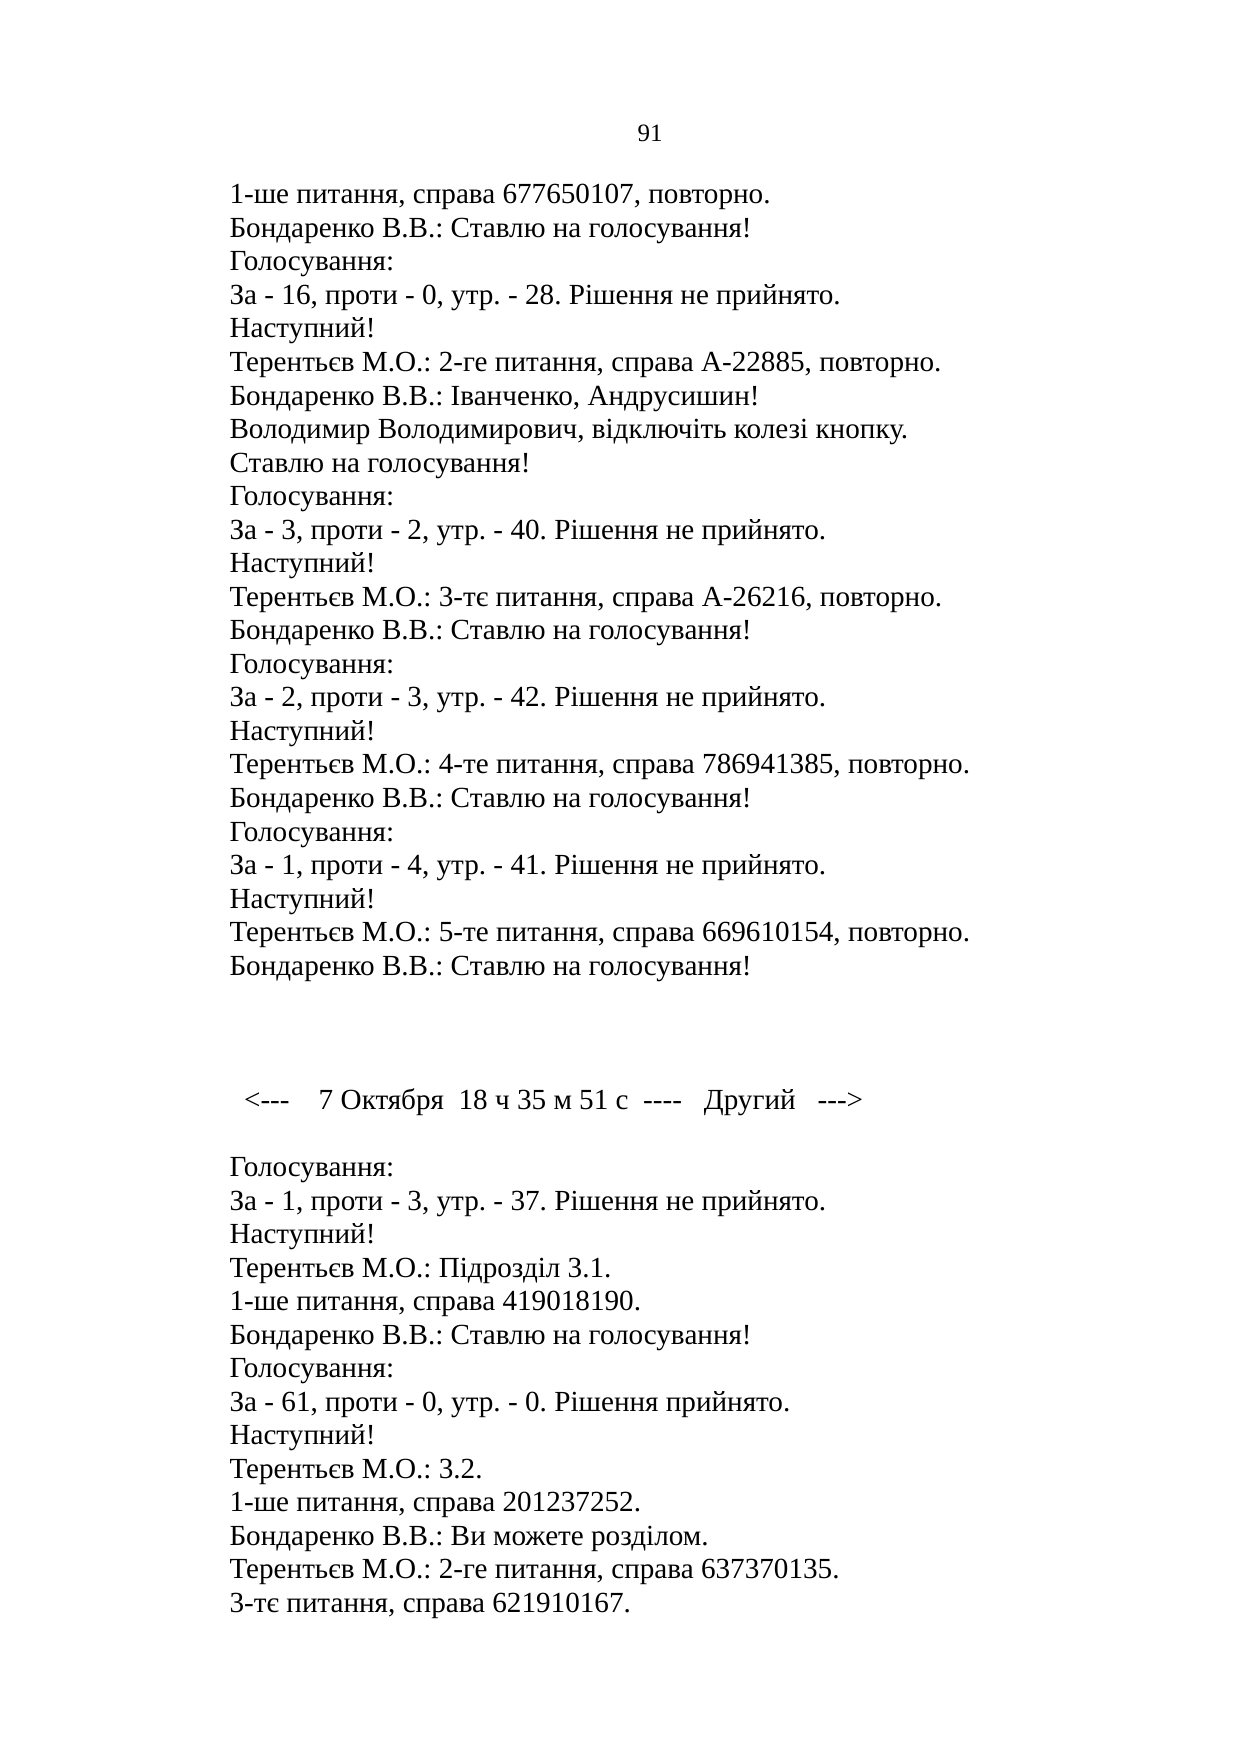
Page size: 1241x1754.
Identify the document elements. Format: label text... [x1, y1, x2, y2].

text За - 1, проти - 4, утр. - 41. Рішення не прийнято. [177, 847, 1122, 881]
text Бондаренко В.В.: Ставлю на голосування! [177, 210, 1122, 243]
text Голосування: [177, 646, 1122, 679]
text За - 16, проти - 0, утр. - 28. Рішення не прийнято. [177, 277, 1122, 311]
text Голосування: [177, 814, 1122, 847]
text Наступний! [177, 311, 1122, 344]
text Бондаренко В.В.: Ставлю на голосування! [177, 612, 1122, 646]
text Терентьєв М.О.: 3-тє питання, справа А-26216, повторно. [177, 579, 1122, 612]
text Бондаренко В.В.: Ви можете розділом. [177, 1518, 1122, 1552]
text Ставлю на голосування! [177, 445, 1122, 478]
text Наступний! [177, 1417, 1122, 1451]
text Бондаренко В.В.: Ставлю на голосування! [177, 1317, 1122, 1350]
text Голосування: [177, 243, 1122, 277]
text Терентьєв М.О.: Підрозділ 3.1. [177, 1250, 1122, 1283]
text <--- 7 Октября 18 ч 35 м 51 с ---- Другий ---> [177, 1082, 1122, 1116]
text Терентьєв М.О.: 4-те питання, справа 786941385, повторно. [177, 747, 1122, 780]
text Наступний! [177, 713, 1122, 747]
text Голосування: [177, 1149, 1122, 1183]
text Терентьєв М.О.: 2-ге питання, справа А-22885, повторно. [177, 344, 1122, 378]
text 1-ше питання, справа 419018190. [177, 1283, 1122, 1317]
text Бондаренко В.В.: Ставлю на голосування! [177, 948, 1122, 981]
text Наступний! [177, 545, 1122, 579]
text Терентьєв М.О.: 5-те питання, справа 669610154, повторно. [177, 914, 1122, 948]
text Бондаренко В.В.: Іванченко, Андрусишин! [177, 378, 1122, 411]
text Бондаренко В.В.: Ставлю на голосування! [177, 780, 1122, 814]
text Терентьєв М.О.: 3.2. [177, 1451, 1122, 1484]
text Володимир Володимирович, відключіть колезі кнопку. [177, 411, 1122, 445]
text 1-ше питання, справа 201237252. [177, 1484, 1122, 1518]
text Голосування: [177, 478, 1122, 512]
text 3-тє питання, справа 621910167. [177, 1585, 1122, 1619]
text Терентьєв М.О.: 2-ге питання, справа 637370135. [177, 1552, 1122, 1585]
text 1-ше питання, справа 677650107, повторно. [177, 176, 1122, 210]
text За - 61, проти - 0, утр. - 0. Рішення прийнято. [177, 1384, 1122, 1417]
text За - 2, проти - 3, утр. - 42. Рішення не прийнято. [177, 679, 1122, 713]
text Голосування: [177, 1350, 1122, 1384]
text За - 3, проти - 2, утр. - 40. Рішення не прийнято. [177, 512, 1122, 545]
text Наступний! [177, 881, 1122, 914]
text За - 1, проти - 3, утр. - 37. Рішення не прийнято. [177, 1183, 1122, 1216]
text Наступний! [177, 1216, 1122, 1250]
